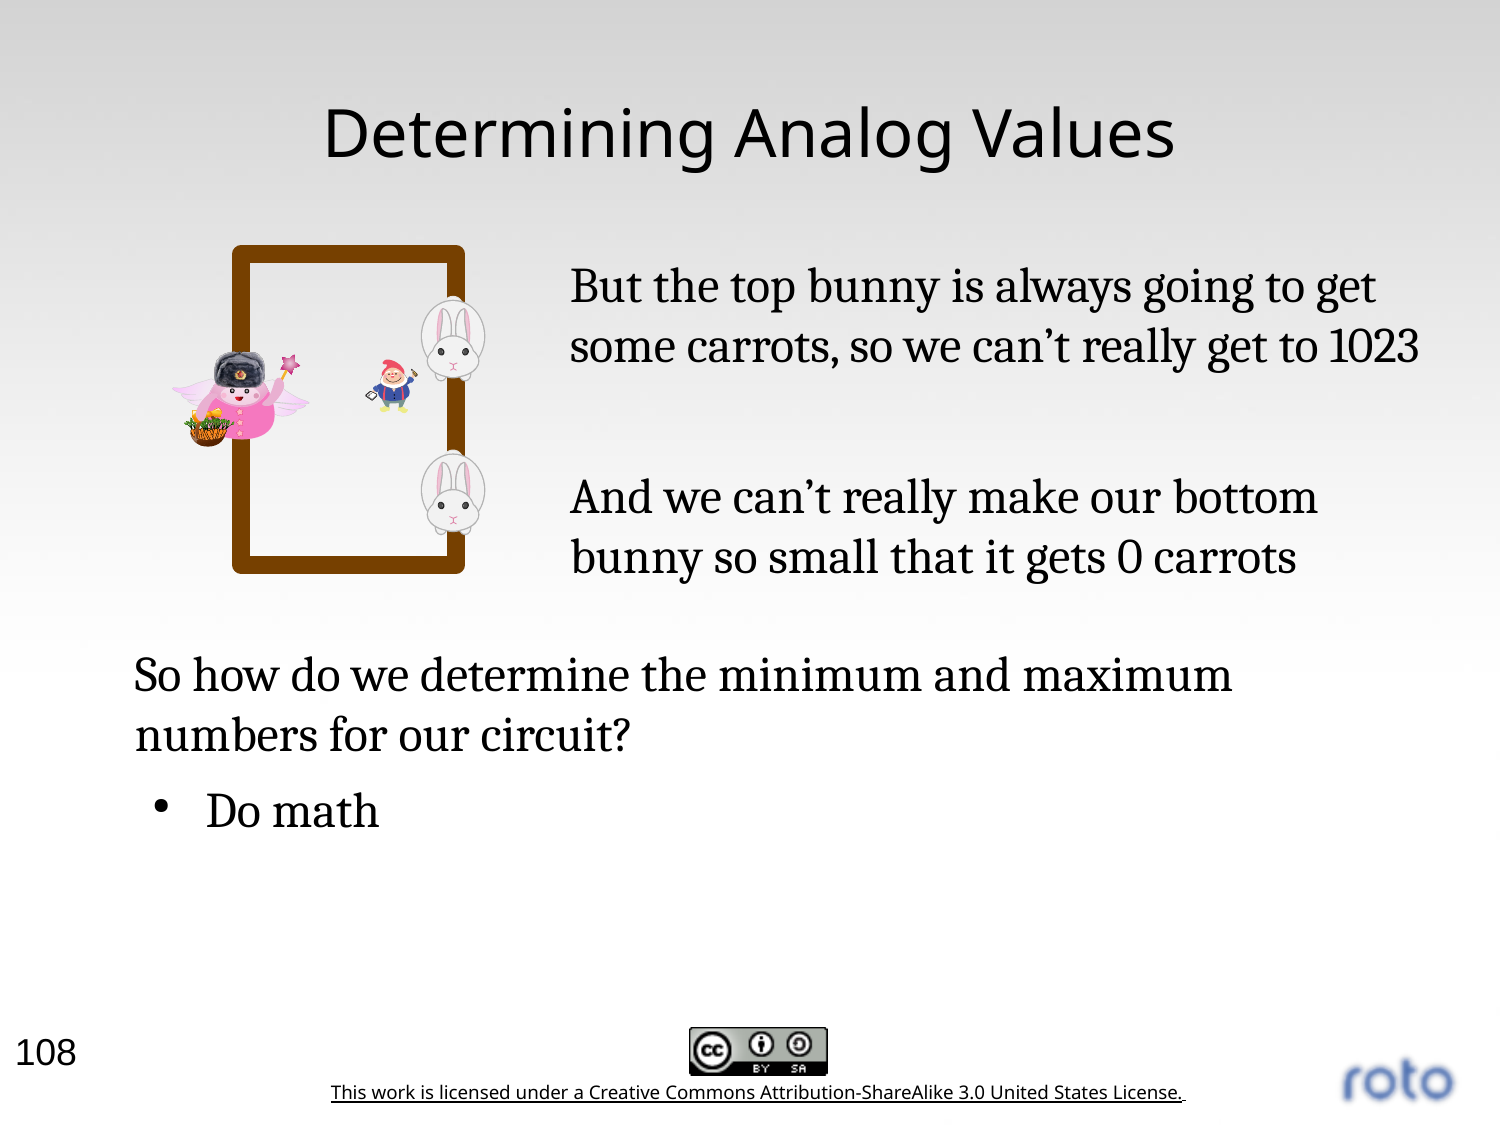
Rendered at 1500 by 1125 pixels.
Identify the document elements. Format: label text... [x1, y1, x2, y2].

list But the top bunny is always going to get some carrots, so we can’t really get to 1023 And we can’t really make our bottom bunny so small that it gets 0 carrots [555, 244, 1441, 585]
title Determining Analog Values [112, 37, 1388, 225]
list So how do we determine the minimum and maximum numbers for our circuit? Do math [120, 634, 1396, 975]
picture [0, 0, 1500, 1125]
